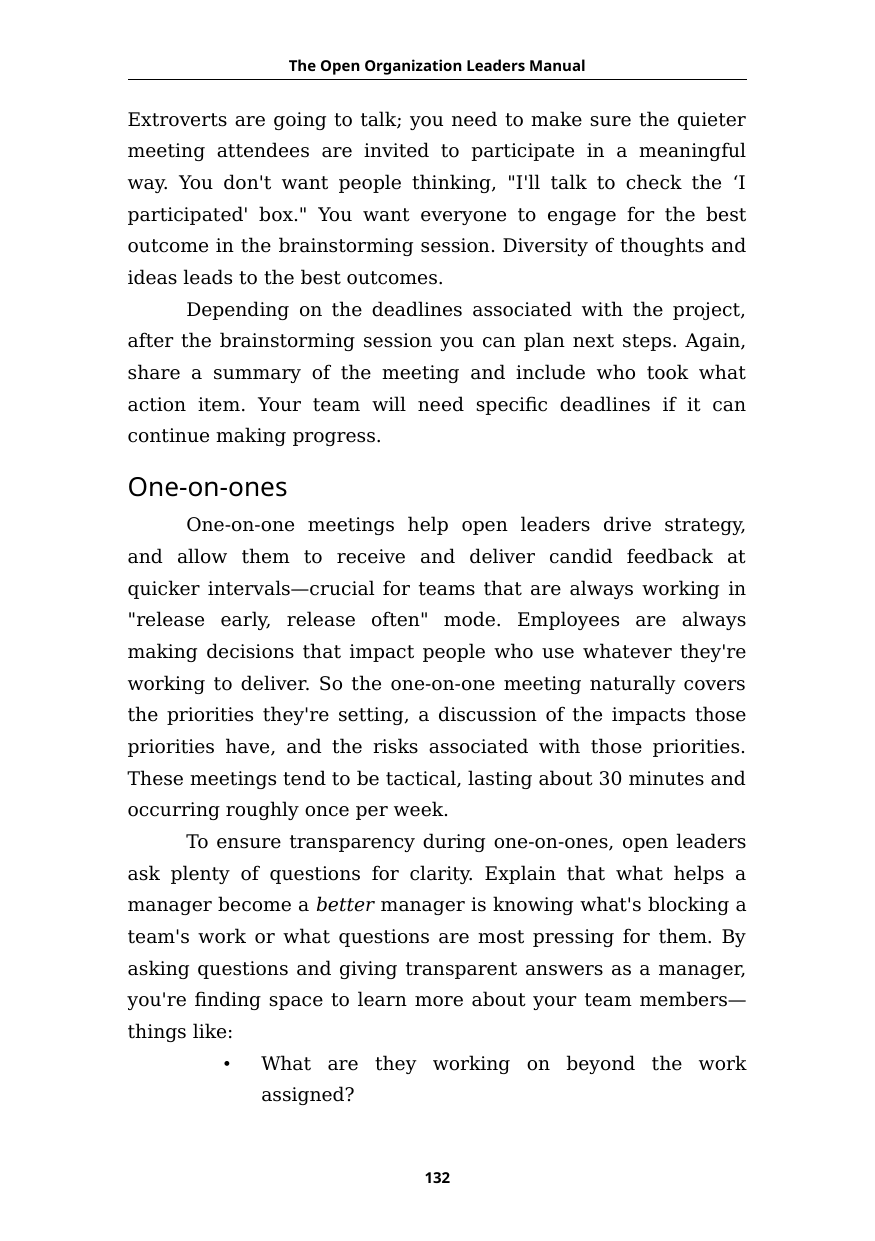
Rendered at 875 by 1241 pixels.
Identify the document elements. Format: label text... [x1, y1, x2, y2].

subtitle One-on-ones [127, 472, 747, 502]
text Depending on the deadlines associated with the project, after the brainstorming session you can plan next steps. Again, share a summary of the meeting and include who took what action item. Your team will need specific deadlines if it can continue making progress. [127, 299, 747, 447]
text To ensure transparency during one-on-ones, open leaders ask plenty of questions for clarity. Explain that what helps a manager become a better manager is knowing what's blocking a team's work or what questions are most pressing for them. By asking questions and giving transparent answers as a manager, you're finding space to learn more about your team members—things like: [127, 831, 747, 1043]
text One-on-one meetings help open leaders drive strategy, and allow them to receive and deliver candid feedback at quicker intervals—crucial for teams that are always working in "release early, release often" mode. Employees are always making decisions that impact people who use whatever they're working to deliver. So the one-on-one meeting naturally covers the priorities they're setting, a discussion of the impacts those priorities have, and the risks associated with those priorities. These meetings tend to be tactical, lasting about 30 minutes and occurring roughly once per week. [127, 514, 747, 821]
list What are they working on beyond the work assigned? [223, 1053, 747, 1106]
text Extroverts are going to talk; you need to make sure the quieter meeting attendees are invited to participate in a meaningful way. You don't want people thinking, "I'll talk to check the ‘I participated' box." You want everyone to engage for the best outcome in the brainstorming session. Diversity of thoughts and ideas leads to the best outcomes. [127, 109, 747, 289]
